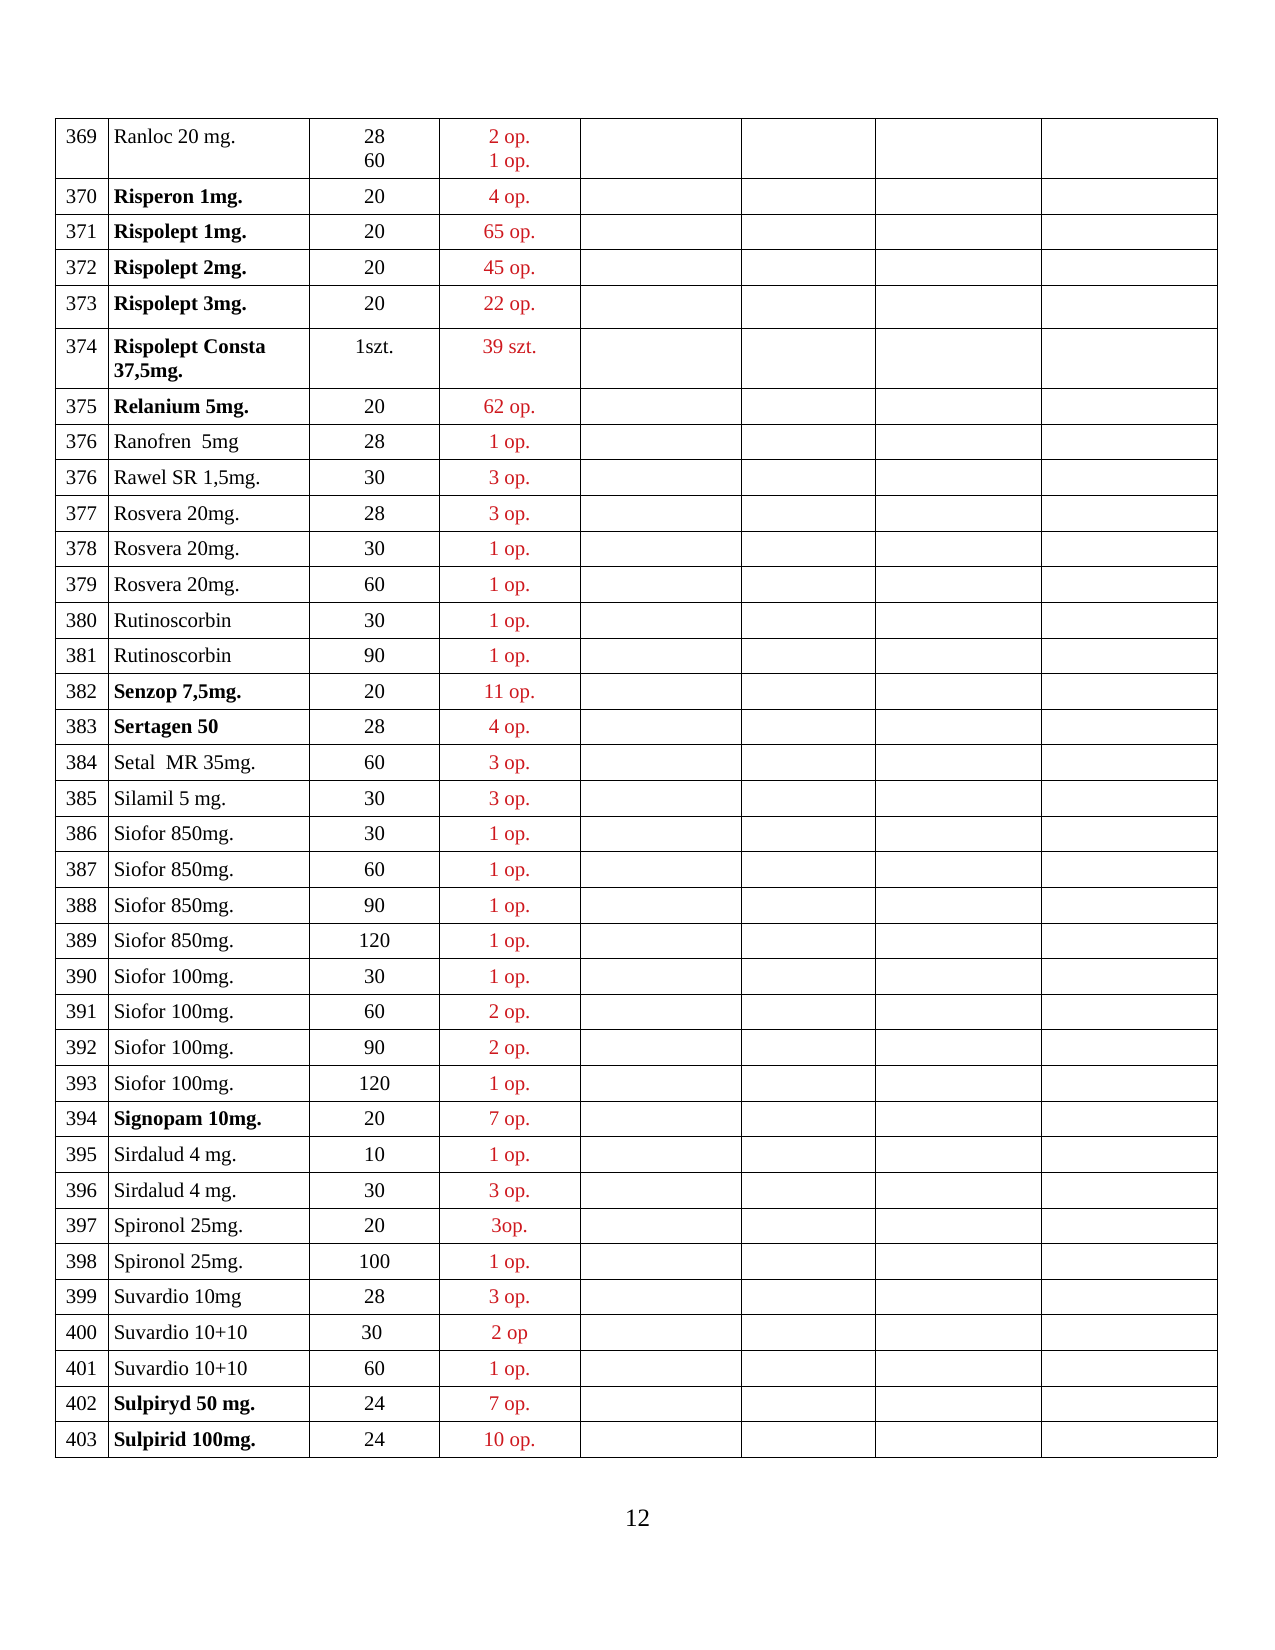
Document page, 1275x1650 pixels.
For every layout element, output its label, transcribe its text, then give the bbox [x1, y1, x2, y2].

table_cell [742, 286, 875, 328]
table_cell 3 op. [440, 1280, 580, 1314]
table_cell [876, 674, 1041, 709]
table_cell [876, 745, 1041, 780]
table_cell 28 [310, 496, 439, 531]
table_cell Sirdalud 4 mg. [109, 1173, 309, 1207]
table_cell [876, 567, 1041, 602]
table_cell 1 op. [440, 567, 580, 602]
table_cell 60 [310, 852, 439, 887]
table_cell [1042, 460, 1217, 495]
table_cell 4 op. [440, 710, 580, 744]
table_cell 1 op. [440, 817, 580, 851]
table_cell 20 [310, 1102, 439, 1136]
table_cell [742, 1137, 875, 1172]
table_cell 4 op. [440, 179, 580, 213]
table_cell [581, 1387, 741, 1421]
table_cell [1042, 389, 1217, 424]
table_cell [1042, 567, 1217, 602]
table_cell [876, 460, 1041, 495]
table_cell [581, 817, 741, 851]
table_cell [876, 1351, 1041, 1386]
table_cell [1042, 745, 1217, 780]
table_cell [742, 1173, 875, 1207]
table_cell [876, 1173, 1041, 1207]
table_cell [742, 603, 875, 637]
table_cell [876, 1244, 1041, 1279]
table_cell [581, 286, 741, 328]
table_cell 30 [310, 532, 439, 566]
table_cell [876, 959, 1041, 994]
table_cell [581, 425, 741, 459]
table_cell [742, 460, 875, 495]
table_cell [1042, 1280, 1217, 1314]
table_cell 20 [310, 286, 439, 328]
table_cell 387 [56, 852, 108, 887]
table_cell [876, 1422, 1041, 1457]
table_cell 372 [56, 250, 108, 285]
table_cell [581, 567, 741, 602]
table_cell 3 op. [440, 1173, 580, 1207]
table_cell [1042, 1315, 1217, 1350]
table_cell [742, 1066, 875, 1101]
table_cell [581, 1137, 741, 1172]
table_cell [742, 710, 875, 744]
table_cell 60 [310, 995, 439, 1029]
table_cell Rispolept 3mg. [109, 286, 309, 328]
table_cell 24 [310, 1387, 439, 1421]
table_cell Risperon 1mg. [109, 179, 309, 213]
table_cell [581, 1422, 741, 1457]
table_cell Sirdalud 4 mg. [109, 1137, 309, 1172]
table_cell [742, 745, 875, 780]
table_cell [742, 1209, 875, 1243]
table_cell [876, 1315, 1041, 1350]
table_cell [742, 329, 875, 388]
table_cell 11 op. [440, 674, 580, 709]
table_cell 100 [310, 1244, 439, 1279]
table_cell 398 [56, 1244, 108, 1279]
table_cell [1042, 1351, 1217, 1386]
table_cell [1042, 817, 1217, 851]
table_cell 28 60 [310, 119, 439, 178]
table_cell [1042, 179, 1217, 213]
table_cell 388 [56, 888, 108, 922]
table_cell Silamil 5 mg. [109, 781, 309, 816]
table_cell [1042, 710, 1217, 744]
table_cell [581, 1351, 741, 1386]
table_cell 378 [56, 532, 108, 566]
table_cell Ranofren 5mg [109, 425, 309, 459]
table_cell Siofor 850mg. [109, 817, 309, 851]
table_cell [876, 496, 1041, 531]
table_cell Suvardio 10+10 [109, 1351, 309, 1386]
table_cell [742, 959, 875, 994]
table_cell 120 [310, 1066, 439, 1101]
table_cell [742, 852, 875, 887]
table_cell 28 [310, 1280, 439, 1314]
table_cell Sertagen 50 [109, 710, 309, 744]
table_cell [581, 250, 741, 285]
table_cell Senzop 7,5mg. [109, 674, 309, 709]
table_cell [876, 329, 1041, 388]
table_cell Rutinoscorbin [109, 603, 309, 637]
table_cell [1042, 852, 1217, 887]
table_cell [742, 1030, 875, 1065]
table_cell Rispolept Consta 37,5mg. [109, 329, 309, 388]
table_cell 382 [56, 674, 108, 709]
table_cell [581, 674, 741, 709]
table_cell [876, 1030, 1041, 1065]
table_cell 379 [56, 567, 108, 602]
table_cell Suvardio 10mg [109, 1280, 309, 1314]
table_cell [742, 1280, 875, 1314]
table_cell 20 [310, 389, 439, 424]
table_cell 7 op. [440, 1387, 580, 1421]
table_cell 384 [56, 745, 108, 780]
table_cell 24 [310, 1422, 439, 1457]
table_cell 30 [310, 817, 439, 851]
table_cell 2 op. 1 op. [440, 119, 580, 178]
table_cell 392 [56, 1030, 108, 1065]
table_cell 90 [310, 639, 439, 673]
table_cell [1042, 286, 1217, 328]
table_cell [1042, 1173, 1217, 1207]
table_cell 385 [56, 781, 108, 816]
table_cell 3 op. [440, 781, 580, 816]
table_cell [876, 389, 1041, 424]
table_cell 1 op. [440, 639, 580, 673]
table_cell 401 [56, 1351, 108, 1386]
table_cell 1 op. [440, 532, 580, 566]
table_cell 65 op. [440, 215, 580, 249]
table_cell [581, 603, 741, 637]
table_cell [1042, 496, 1217, 531]
table_cell 2 op. [440, 995, 580, 1029]
table_cell Siofor 100mg. [109, 1066, 309, 1101]
table_cell [876, 215, 1041, 249]
table_cell [1042, 119, 1217, 178]
table_cell [1042, 888, 1217, 922]
table_cell [876, 924, 1041, 958]
table_cell 376 [56, 460, 108, 495]
table_cell 20 [310, 250, 439, 285]
table_cell [742, 215, 875, 249]
table_cell [876, 425, 1041, 459]
table_cell [742, 781, 875, 816]
table_cell 386 [56, 817, 108, 851]
table_cell 374 [56, 329, 108, 388]
table_cell [876, 1102, 1041, 1136]
table_cell Siofor 850mg. [109, 924, 309, 958]
table_cell [742, 1422, 875, 1457]
table_cell 30 [310, 1173, 439, 1207]
table_cell [742, 995, 875, 1029]
table_cell [876, 119, 1041, 178]
table_cell [876, 179, 1041, 213]
table_cell 400 [56, 1315, 108, 1350]
table_cell [581, 532, 741, 566]
table_cell [876, 250, 1041, 285]
table_cell 3 op. [440, 460, 580, 495]
table_cell [581, 179, 741, 213]
table_cell [876, 286, 1041, 328]
table_cell Siofor 100mg. [109, 1030, 309, 1065]
table_cell [742, 250, 875, 285]
table_cell [1042, 639, 1217, 673]
table_cell [876, 710, 1041, 744]
table_cell 39 szt. [440, 329, 580, 388]
table_cell [742, 179, 875, 213]
table_cell [581, 1102, 741, 1136]
table_cell [581, 119, 741, 178]
table_cell [581, 1030, 741, 1065]
table_cell 376 [56, 425, 108, 459]
table_cell [581, 460, 741, 495]
table_cell 45 op. [440, 250, 580, 285]
table_cell [1042, 959, 1217, 994]
table_cell [1042, 250, 1217, 285]
table_cell 1 op. [440, 1066, 580, 1101]
table_cell 403 [56, 1422, 108, 1457]
table_cell [876, 1387, 1041, 1421]
table_cell Rutinoscorbin [109, 639, 309, 673]
table_cell Rispolept 2mg. [109, 250, 309, 285]
table_cell [742, 888, 875, 922]
table_cell 369 [56, 119, 108, 178]
table_cell 394 [56, 1102, 108, 1136]
table_cell [1042, 1066, 1217, 1101]
table_cell [1042, 1209, 1217, 1243]
table_cell 377 [56, 496, 108, 531]
table_cell [581, 959, 741, 994]
table_cell [581, 1209, 741, 1243]
table_cell [742, 567, 875, 602]
table_cell [581, 389, 741, 424]
table_cell [742, 924, 875, 958]
table_cell [581, 995, 741, 1029]
table_cell [1042, 995, 1217, 1029]
table_cell Suvardio 10+10 [109, 1315, 309, 1350]
table_cell [876, 888, 1041, 922]
table_cell [742, 119, 875, 178]
table_cell [1042, 674, 1217, 709]
table_cell Signopam 10mg. [109, 1102, 309, 1136]
table_cell [581, 215, 741, 249]
table_cell Rosvera 20mg. [109, 496, 309, 531]
table_cell [742, 532, 875, 566]
table_cell [876, 532, 1041, 566]
table_cell [581, 329, 741, 388]
table_cell 371 [56, 215, 108, 249]
table_cell 395 [56, 1137, 108, 1172]
table_cell [1042, 329, 1217, 388]
table_cell 28 [310, 710, 439, 744]
table_cell [1042, 603, 1217, 637]
table_cell Rawel SR 1,5mg. [109, 460, 309, 495]
table_cell 120 [310, 924, 439, 958]
table_cell [742, 817, 875, 851]
table_cell [742, 674, 875, 709]
table_cell [1042, 1030, 1217, 1065]
table_cell 7 op. [440, 1102, 580, 1136]
table_cell [1042, 1244, 1217, 1279]
table_cell 30 [310, 460, 439, 495]
table_cell 20 [310, 179, 439, 213]
table_cell [581, 1244, 741, 1279]
table_cell [876, 639, 1041, 673]
table_cell 3op. [440, 1209, 580, 1243]
table_cell [581, 710, 741, 744]
table_cell [876, 995, 1041, 1029]
table_cell [742, 1244, 875, 1279]
table_cell 1 op. [440, 888, 580, 922]
table_cell 10 [310, 1137, 439, 1172]
table_cell 30 [310, 1315, 439, 1350]
table_cell [876, 781, 1041, 816]
table_cell Ranloc 20 mg. [109, 119, 309, 178]
table_cell [581, 496, 741, 531]
table_cell 393 [56, 1066, 108, 1101]
table_cell [876, 1066, 1041, 1101]
table_cell [742, 496, 875, 531]
table_cell 3 op. [440, 745, 580, 780]
table_cell 381 [56, 639, 108, 673]
table_cell 380 [56, 603, 108, 637]
table_cell Spironol 25mg. [109, 1244, 309, 1279]
table_cell Setal MR 35mg. [109, 745, 309, 780]
table_cell 1 op. [440, 852, 580, 887]
table_cell Siofor 850mg. [109, 852, 309, 887]
table_cell 1 op. [440, 959, 580, 994]
table_cell [1042, 924, 1217, 958]
table_cell [581, 639, 741, 673]
table_cell Rosvera 20mg. [109, 567, 309, 602]
table_cell 370 [56, 179, 108, 213]
table_cell 22 op. [440, 286, 580, 328]
table_cell Spironol 25mg. [109, 1209, 309, 1243]
table_cell 397 [56, 1209, 108, 1243]
table_cell [1042, 1137, 1217, 1172]
table_cell [742, 1315, 875, 1350]
table_cell [581, 888, 741, 922]
table_cell [581, 1315, 741, 1350]
table_cell 90 [310, 888, 439, 922]
table_cell 30 [310, 959, 439, 994]
table_cell [876, 1280, 1041, 1314]
table_cell [581, 781, 741, 816]
table_cell 1 op. [440, 924, 580, 958]
table_cell 1 op. [440, 425, 580, 459]
table_cell Sulpirid 100mg. [109, 1422, 309, 1457]
table_cell 402 [56, 1387, 108, 1421]
table_cell 60 [310, 567, 439, 602]
table_cell 20 [310, 215, 439, 249]
table_cell Siofor 850mg. [109, 888, 309, 922]
table_cell [1042, 425, 1217, 459]
table_cell 20 [310, 674, 439, 709]
table_cell [581, 745, 741, 780]
table_cell 1 op. [440, 1244, 580, 1279]
table_cell [876, 1209, 1041, 1243]
table_cell 373 [56, 286, 108, 328]
table_cell [876, 817, 1041, 851]
table_cell [876, 1137, 1041, 1172]
table_cell Siofor 100mg. [109, 959, 309, 994]
table_cell [742, 389, 875, 424]
table_cell 90 [310, 1030, 439, 1065]
table_cell [1042, 781, 1217, 816]
table_cell 60 [310, 1351, 439, 1386]
table_cell 2 op [440, 1315, 580, 1350]
table_cell 1szt. [310, 329, 439, 388]
table_cell Relanium 5mg. [109, 389, 309, 424]
table_cell [742, 1351, 875, 1386]
table_cell [876, 603, 1041, 637]
table_cell 3 op. [440, 496, 580, 531]
table_cell 20 [310, 1209, 439, 1243]
table_cell Siofor 100mg. [109, 995, 309, 1029]
table_cell [742, 1102, 875, 1136]
table_cell [581, 852, 741, 887]
table_cell 391 [56, 995, 108, 1029]
table_cell [742, 1387, 875, 1421]
table_cell 375 [56, 389, 108, 424]
table_cell 1 op. [440, 1137, 580, 1172]
table_cell 399 [56, 1280, 108, 1314]
table_cell [1042, 1387, 1217, 1421]
table_cell 1 op. [440, 1351, 580, 1386]
table_cell [581, 1173, 741, 1207]
table_cell [581, 1280, 741, 1314]
table_cell Rosvera 20mg. [109, 532, 309, 566]
table_cell 28 [310, 425, 439, 459]
table_cell [742, 639, 875, 673]
table_cell 389 [56, 924, 108, 958]
table_cell [742, 425, 875, 459]
table_cell [1042, 1102, 1217, 1136]
table_cell 396 [56, 1173, 108, 1207]
table_cell 1 op. [440, 603, 580, 637]
table_cell 30 [310, 781, 439, 816]
table_cell [876, 852, 1041, 887]
table_cell [581, 1066, 741, 1101]
table_cell Rispolept 1mg. [109, 215, 309, 249]
table_cell 390 [56, 959, 108, 994]
table_cell [581, 924, 741, 958]
table_cell 2 op. [440, 1030, 580, 1065]
table_cell 10 op. [440, 1422, 580, 1457]
table_cell [1042, 532, 1217, 566]
table_cell 62 op. [440, 389, 580, 424]
table_cell 383 [56, 710, 108, 744]
table_cell 30 [310, 603, 439, 637]
table_cell [1042, 1422, 1217, 1457]
table_cell Sulpiryd 50 mg. [109, 1387, 309, 1421]
table_cell [1042, 215, 1217, 249]
table_cell 60 [310, 745, 439, 780]
